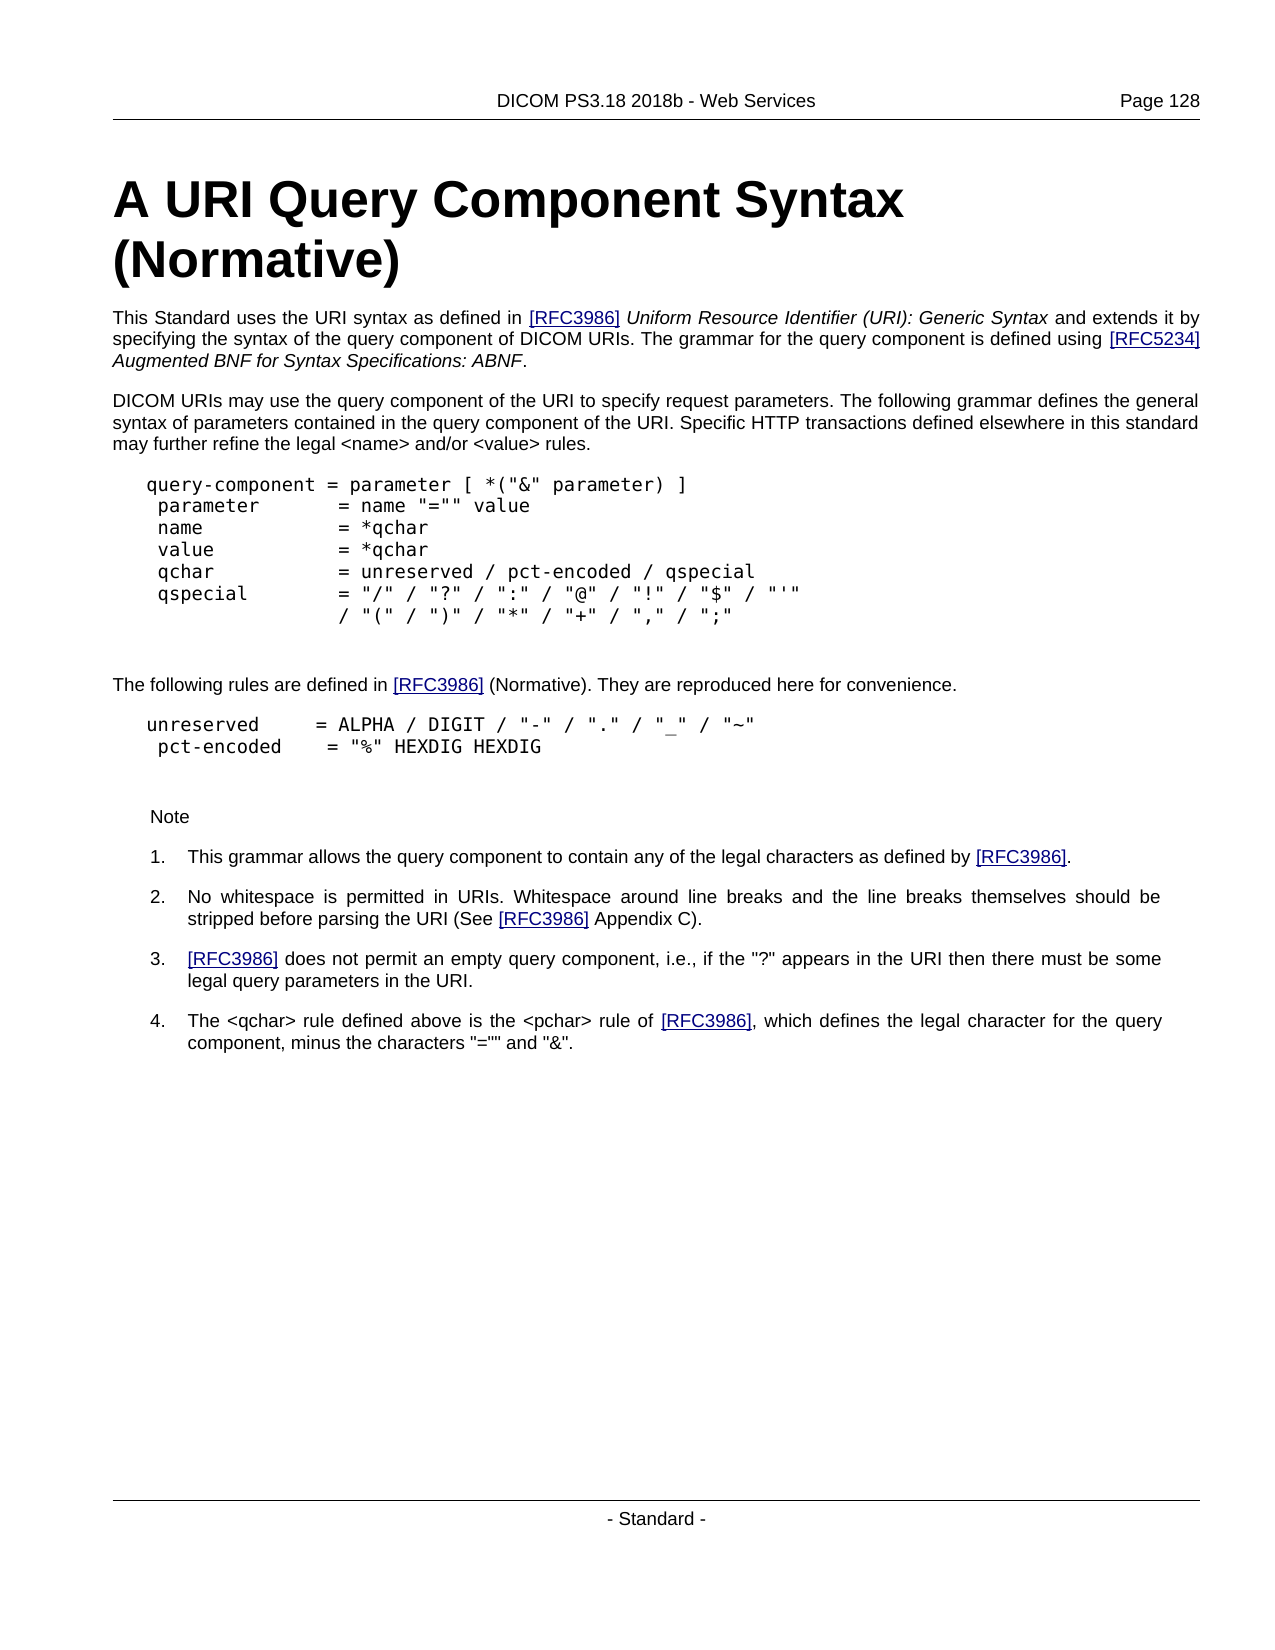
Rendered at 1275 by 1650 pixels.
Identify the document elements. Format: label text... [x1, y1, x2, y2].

text DICOM URIs may use the query component of the URI to specify request parameters. The following grammar defines the general syntax of parameters contained in the query component of the URI. Specific HTTP transactions defined elsewhere in this standard may further refine the legal <name> and/or <value> rules. [112, 390, 1200, 455]
text Note [150, 806, 1162, 827]
text unreserved = ALPHA / DIGIT / "-" / "." / "_" / "~" pct-encoded = "%" HEXDIG HEXDIG [112, 714, 1200, 787]
text The following rules are defined in [RFC3986] (Normative). They are reproduced here for convenience. [112, 674, 1200, 696]
list This grammar allows the query component to contain any of the legal characters as defined by [RFC3986]. [150, 846, 1162, 868]
text query-component = parameter [ *("&" parameter) ] parameter = name "="" value name = *qchar value = *qchar qchar = unreserved / pct-encoded / qspecial qspecial = "/" / "?" / ":" / "@" / "!" / "$" / "'" / "(" / ")" / "*" / "+" / "," / ";" [112, 473, 1200, 655]
list The <qchar> rule defined above is the <pchar> rule of [RFC3986], which defines the legal character for the query component, minus the characters "="" and "&". [150, 1010, 1162, 1053]
text This Standard uses the URI syntax as defined in [RFC3986] Uniform Resource Identifier (URI): Generic Syntax and extends it by specifying the syntax of the query component of DICOM URIs. The grammar for the query component is defined using [RFC5234] Augmented BNF for Syntax Specifications: ABNF. [112, 307, 1200, 371]
list No whitespace is permitted in URIs. Whitespace around line breaks and the line breaks themselves should be stripped before parsing the URI (See [RFC3986] Appendix C). [150, 886, 1162, 929]
text A URI Query Component Syntax (Normative) [112, 169, 1200, 288]
list [RFC3986] does not permit an empty query component, i.e., if the "?" appears in the URI then there must be some legal query parameters in the URI. [150, 948, 1162, 991]
